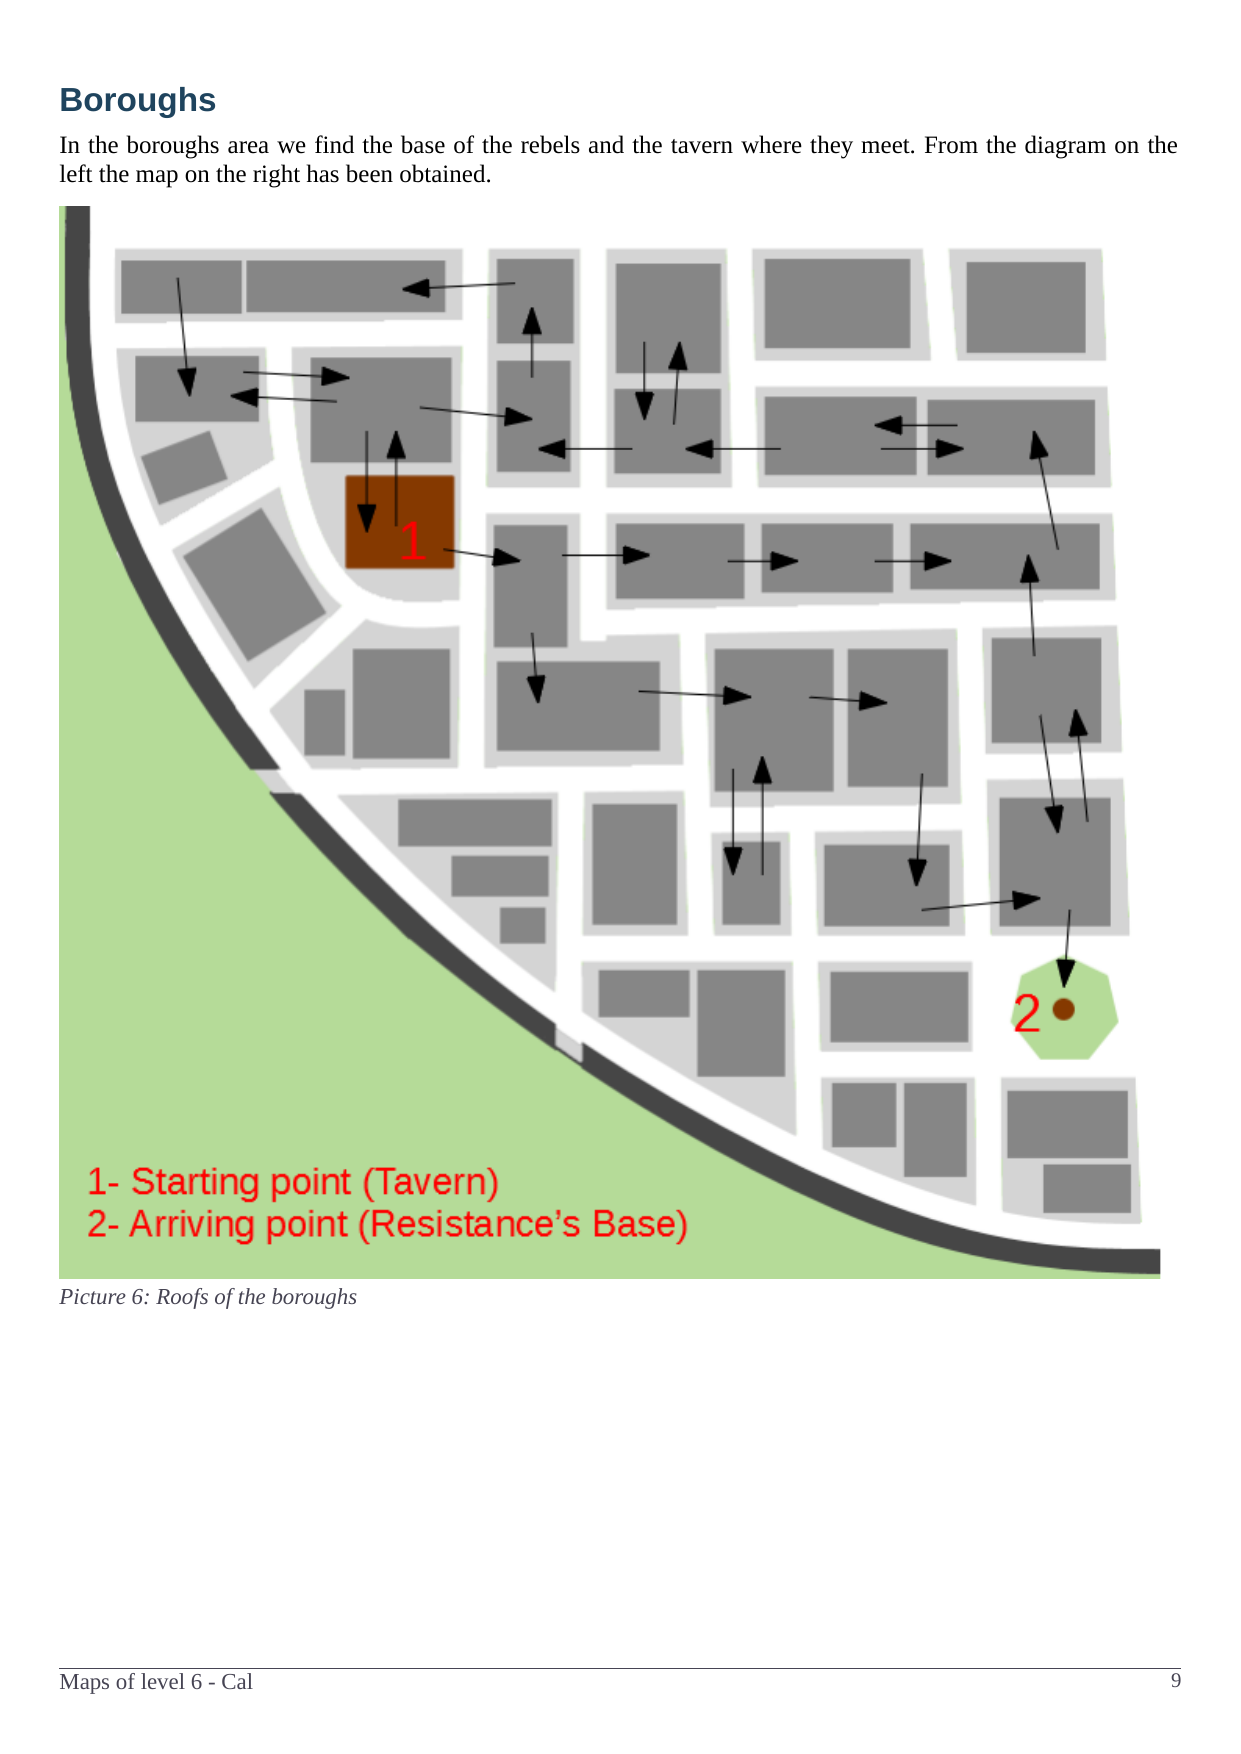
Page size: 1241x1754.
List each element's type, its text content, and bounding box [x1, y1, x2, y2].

text Picture 6: Roofs of the boroughs [59, 1279, 1160, 1309]
text In the boroughs area we find the base of the rebels and the tavern where they meet. From the diagram on the left the map on the right has been obtained. [59, 131, 1181, 188]
subtitle Boroughs [59, 80, 1181, 118]
picture [59, 206, 1161, 1279]
